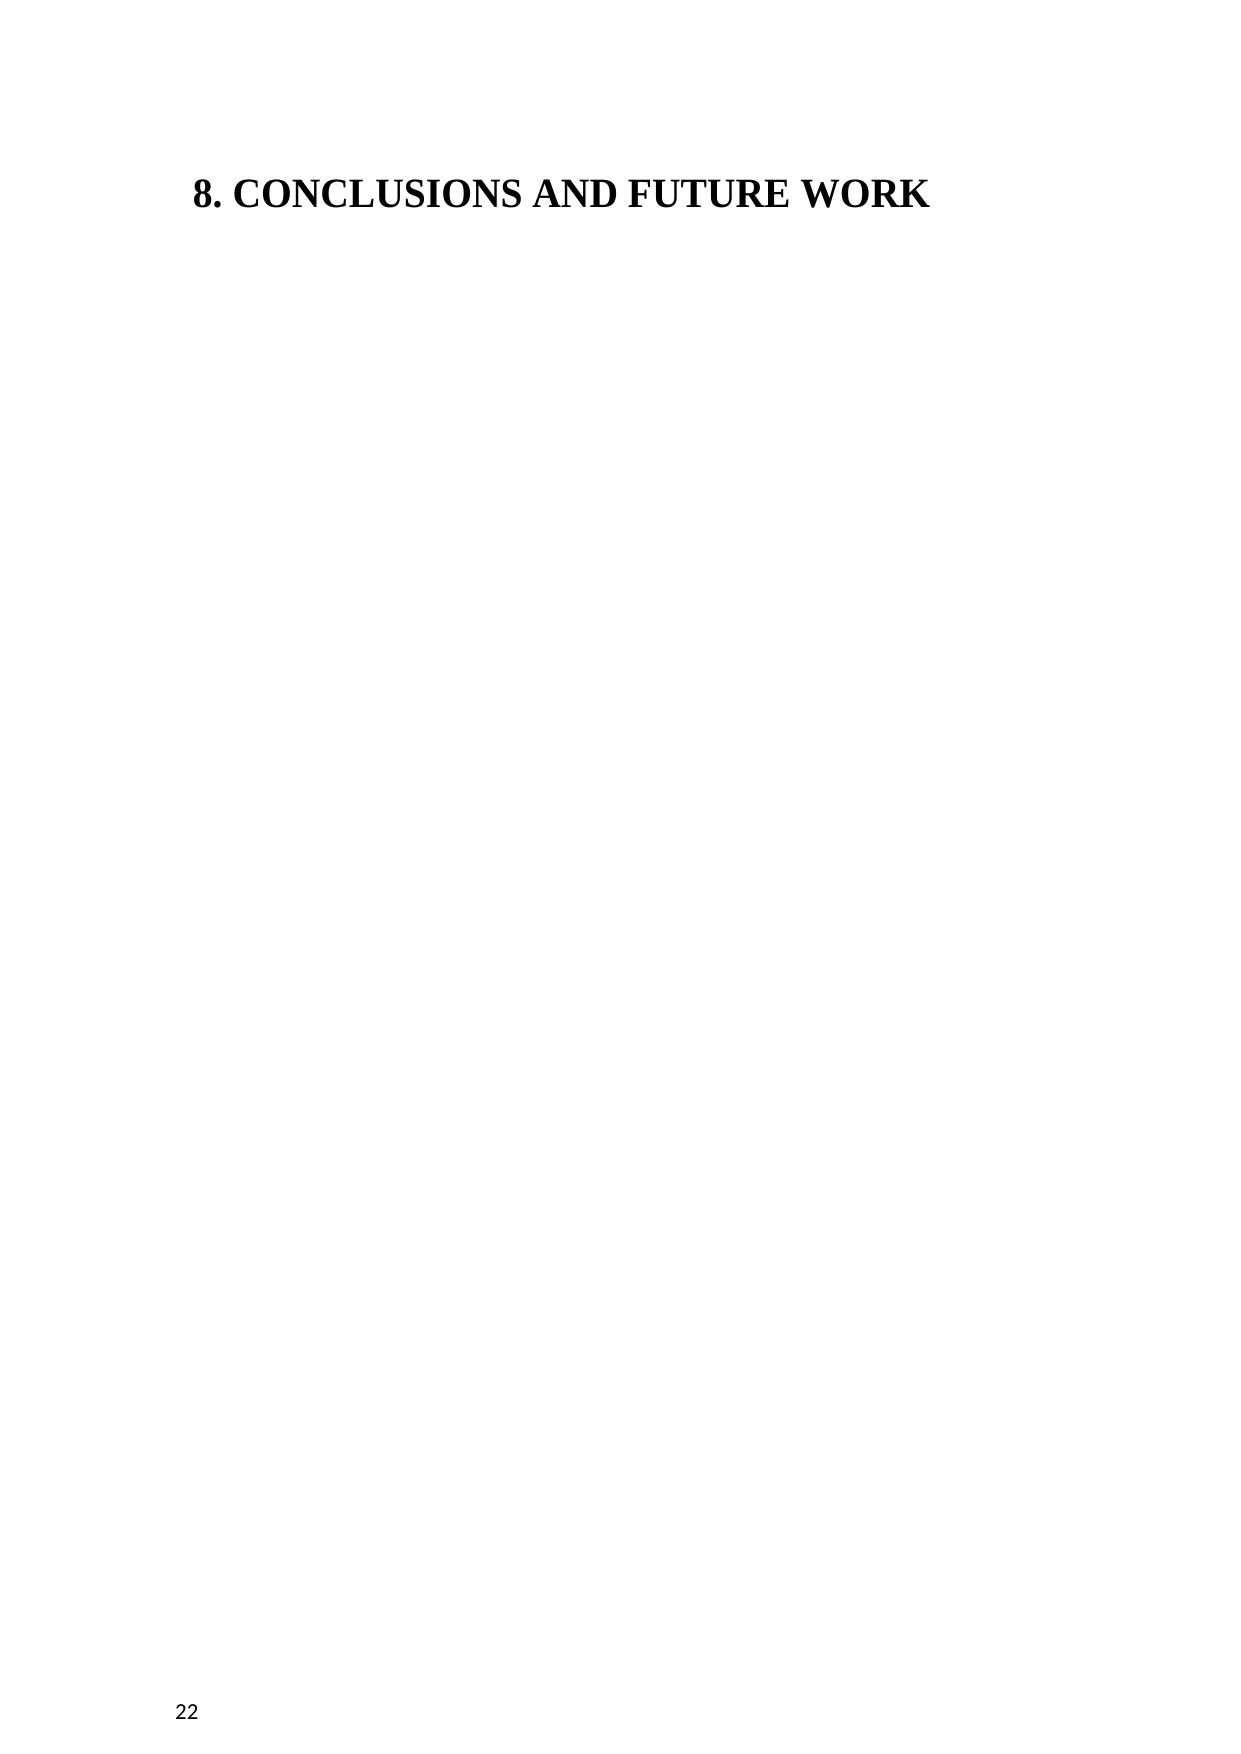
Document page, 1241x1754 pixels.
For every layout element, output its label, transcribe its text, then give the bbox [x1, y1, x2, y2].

text 8. CONCLUSIONS AND FUTURE WORK [175, 168, 1065, 216]
